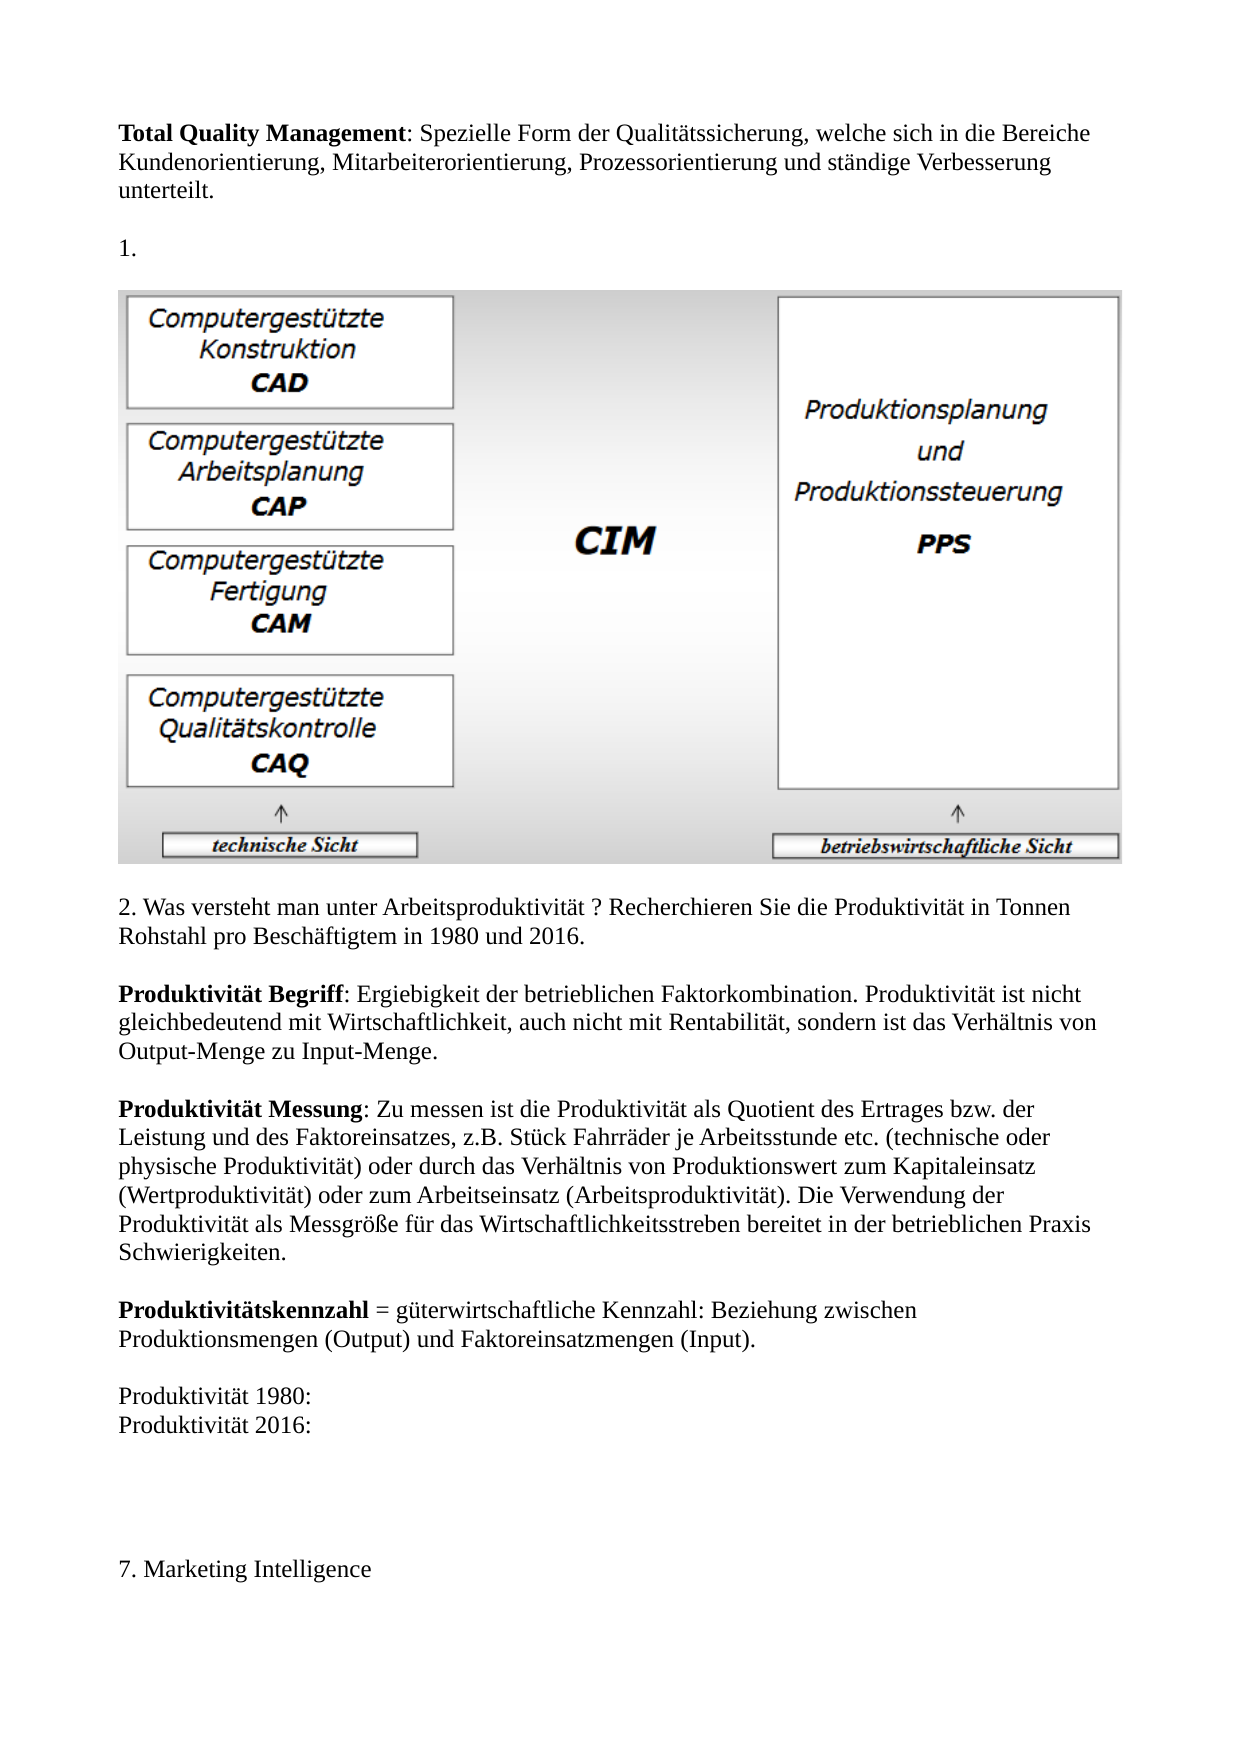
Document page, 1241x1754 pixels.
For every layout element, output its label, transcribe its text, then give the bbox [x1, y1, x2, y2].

text Produktivität Begriff: Ergiebigkeit der betrieblichen Faktorkombination. Produktivität ist nicht gleichbedeutend mit Wirtschaftlichkeit, auch nicht mit Rentabilität, sondern ist das Verhältnis von Output-Menge zu Input-Menge. [118, 979, 1122, 1065]
text 7. Marketing Intelligence [118, 1554, 1122, 1582]
text Produktivität 1980: [118, 1381, 1122, 1410]
text Produktivitätskennzahl = güterwirtschaftliche Kennzahl: Beziehung zwischen Produktionsmengen (Output) und Faktoreinsatzmengen (Input). [118, 1295, 1122, 1352]
picture [118, 290, 1123, 864]
text Produktivität 2016: [118, 1410, 1122, 1439]
text Produktivität Messung: Zu messen ist die Produktivität als Quotient des Ertrages bzw. der Leistung und des Faktoreinsatzes, z.B. Stück Fahrräder je Arbeitsstunde etc. (technische oder physische Produktivität) oder durch das Verhältnis von Produktionswert zum Kapitaleinsatz (Wertproduktivität) oder zum Arbeitseinsatz (Arbeitsproduktivität). Die Verwendung der Produktivität als Messgröße für das Wirtschaftlichkeitsstreben bereitet in der betrieblichen Praxis Schwierigkeiten. [118, 1094, 1122, 1266]
text 2. Was versteht man unter Arbeitsproduktivität ? Recherchieren Sie die Produktivität in Tonnen Rohstahl pro Beschäftigtem in 1980 und 2016. [118, 892, 1122, 950]
text Total Quality Management: Spezielle Form der Qualitätssicherung, welche sich in die Bereiche Kundenorientierung, Mitarbeiterorientierung, Prozessorientierung und ständige Verbesserung unterteilt. [118, 118, 1122, 204]
text 1. [118, 233, 1122, 262]
